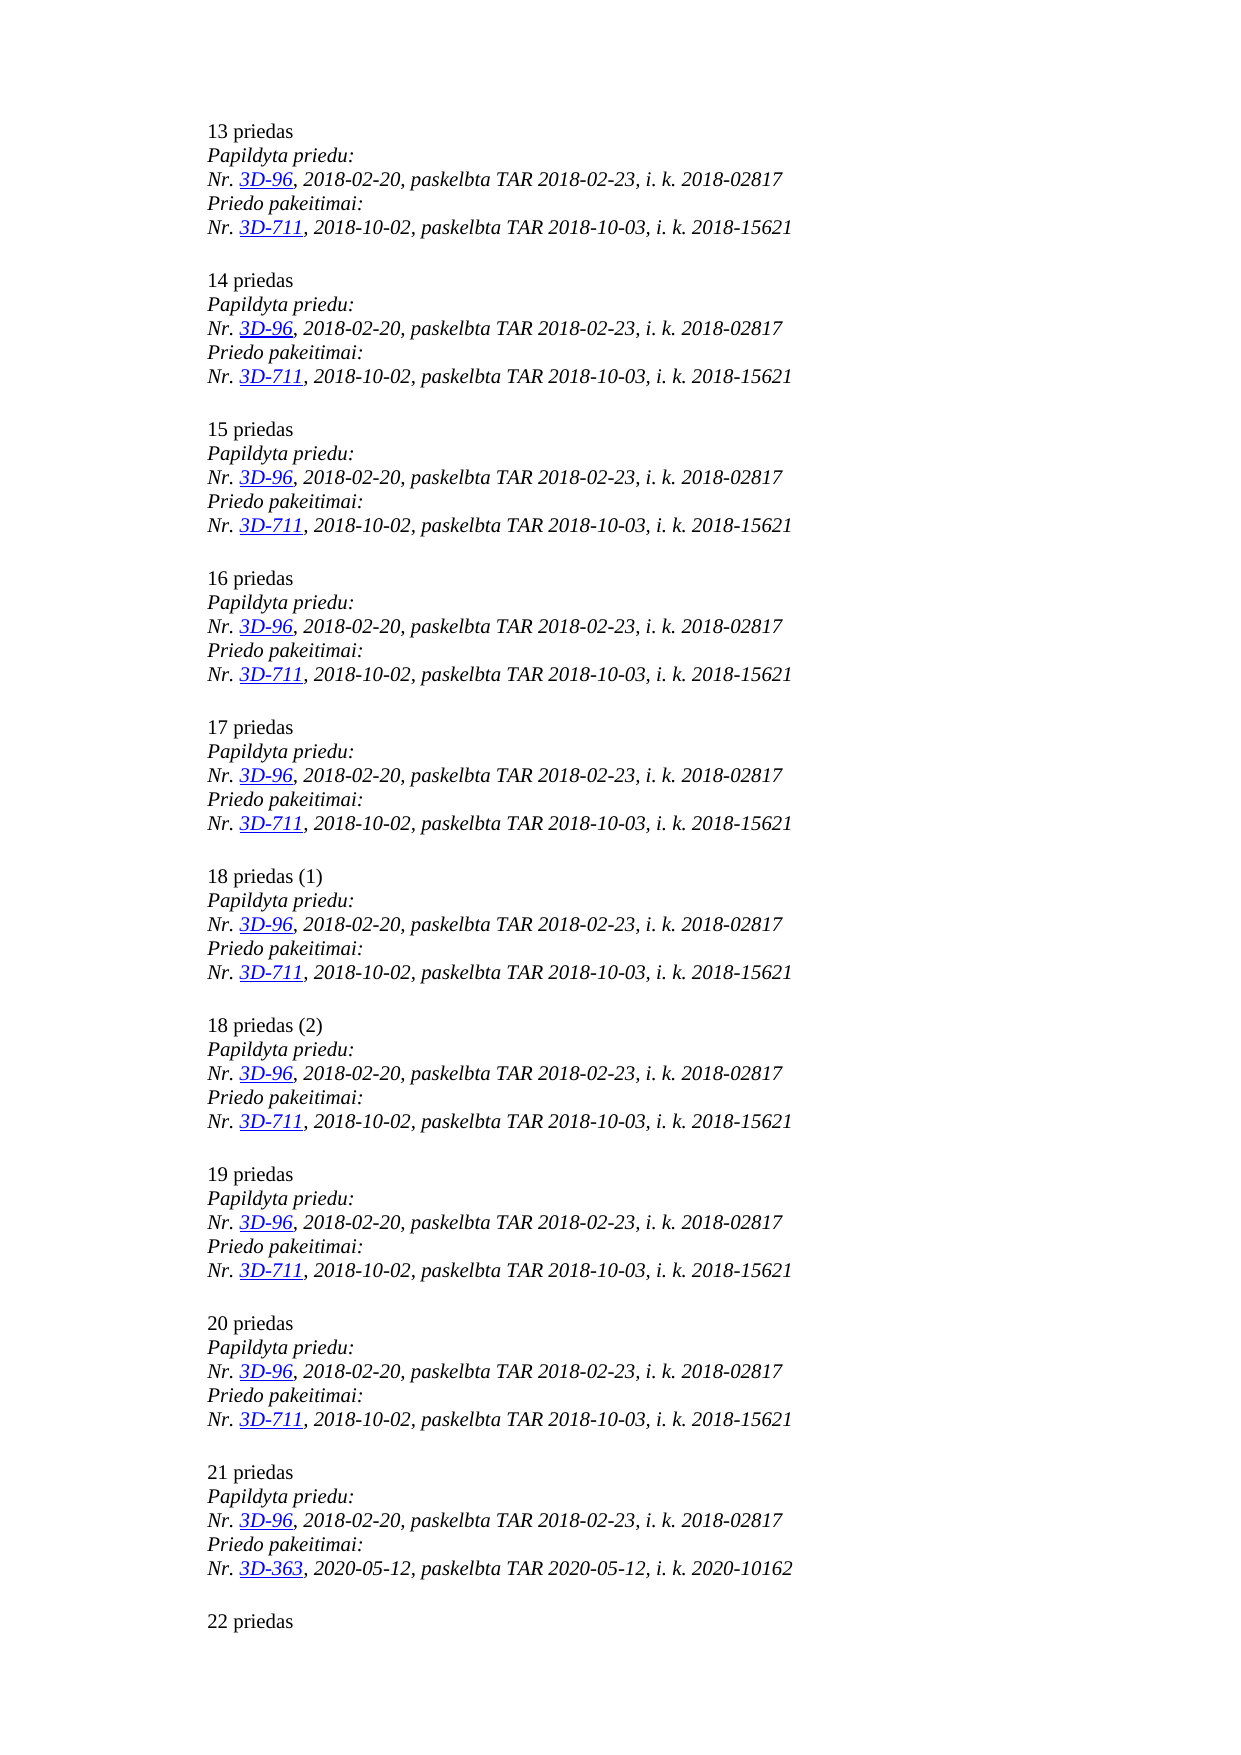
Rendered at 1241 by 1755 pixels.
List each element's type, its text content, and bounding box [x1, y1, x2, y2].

text 18 priedas (1) [207, 864, 1152, 888]
text Nr. 3D-96, 2018-02-20, paskelbta TAR 2018-02-23, i. k. 2018-02817 [207, 1508, 1152, 1532]
text Priedo pakeitimai: [207, 638, 1152, 662]
text Nr. 3D-711, 2018-10-02, paskelbta TAR 2018-10-03, i. k. 2018-15621 [207, 1258, 1152, 1282]
text Priedo pakeitimai: [207, 191, 1152, 215]
text 22 priedas [207, 1609, 1152, 1633]
text Priedo pakeitimai: [207, 489, 1152, 513]
text Priedo pakeitimai: [207, 1234, 1152, 1258]
text 16 priedas [207, 566, 1152, 590]
text Nr. 3D-96, 2018-02-20, paskelbta TAR 2018-02-23, i. k. 2018-02817 [207, 1061, 1152, 1085]
text 20 priedas [207, 1311, 1152, 1335]
text Papildyta priedu: [207, 590, 1152, 614]
text Nr. 3D-711, 2018-10-02, paskelbta TAR 2018-10-03, i. k. 2018-15621 [207, 215, 1152, 239]
text Priedo pakeitimai: [207, 340, 1152, 364]
text 19 priedas [207, 1162, 1152, 1186]
text Nr. 3D-711, 2018-10-02, paskelbta TAR 2018-10-03, i. k. 2018-15621 [207, 364, 1152, 388]
text Papildyta priedu: [207, 1335, 1152, 1359]
text Nr. 3D-711, 2018-10-02, paskelbta TAR 2018-10-03, i. k. 2018-15621 [207, 1109, 1152, 1133]
text Nr. 3D-96, 2018-02-20, paskelbta TAR 2018-02-23, i. k. 2018-02817 [207, 1359, 1152, 1383]
text Papildyta priedu: [207, 143, 1152, 167]
text Priedo pakeitimai: [207, 936, 1152, 960]
text 13 priedas [207, 118, 1152, 143]
text Nr. 3D-363, 2020-05-12, paskelbta TAR 2020-05-12, i. k. 2020-10162 [207, 1556, 1152, 1580]
text Nr. 3D-96, 2018-02-20, paskelbta TAR 2018-02-23, i. k. 2018-02817 [207, 1210, 1152, 1234]
text Nr. 3D-96, 2018-02-20, paskelbta TAR 2018-02-23, i. k. 2018-02817 [207, 167, 1152, 191]
text Nr. 3D-711, 2018-10-02, paskelbta TAR 2018-10-03, i. k. 2018-15621 [207, 811, 1152, 835]
text Nr. 3D-96, 2018-02-20, paskelbta TAR 2018-02-23, i. k. 2018-02817 [207, 614, 1152, 638]
text Papildyta priedu: [207, 1037, 1152, 1061]
text 18 priedas (2) [207, 1013, 1152, 1037]
text Nr. 3D-711, 2018-10-02, paskelbta TAR 2018-10-03, i. k. 2018-15621 [207, 960, 1152, 984]
text Nr. 3D-96, 2018-02-20, paskelbta TAR 2018-02-23, i. k. 2018-02817 [207, 912, 1152, 936]
text Priedo pakeitimai: [207, 1085, 1152, 1109]
text Nr. 3D-711, 2018-10-02, paskelbta TAR 2018-10-03, i. k. 2018-15621 [207, 662, 1152, 686]
text Nr. 3D-96, 2018-02-20, paskelbta TAR 2018-02-23, i. k. 2018-02817 [207, 465, 1152, 489]
text Papildyta priedu: [207, 739, 1152, 763]
text Papildyta priedu: [207, 888, 1152, 912]
text Nr. 3D-711, 2018-10-02, paskelbta TAR 2018-10-03, i. k. 2018-15621 [207, 1407, 1152, 1431]
text 15 priedas [207, 417, 1152, 441]
text Papildyta priedu: [207, 441, 1152, 465]
text Priedo pakeitimai: [207, 787, 1152, 811]
text 14 priedas [207, 268, 1152, 292]
text Priedo pakeitimai: [207, 1383, 1152, 1407]
text Nr. 3D-711, 2018-10-02, paskelbta TAR 2018-10-03, i. k. 2018-15621 [207, 513, 1152, 537]
text Papildyta priedu: [207, 1186, 1152, 1210]
text Nr. 3D-96, 2018-02-20, paskelbta TAR 2018-02-23, i. k. 2018-02817 [207, 316, 1152, 340]
text Papildyta priedu: [207, 292, 1152, 316]
text Papildyta priedu: [207, 1484, 1152, 1508]
text Priedo pakeitimai: [207, 1532, 1152, 1556]
text Nr. 3D-96, 2018-02-20, paskelbta TAR 2018-02-23, i. k. 2018-02817 [207, 763, 1152, 787]
text 21 priedas [207, 1460, 1152, 1484]
text 17 priedas [207, 715, 1152, 739]
